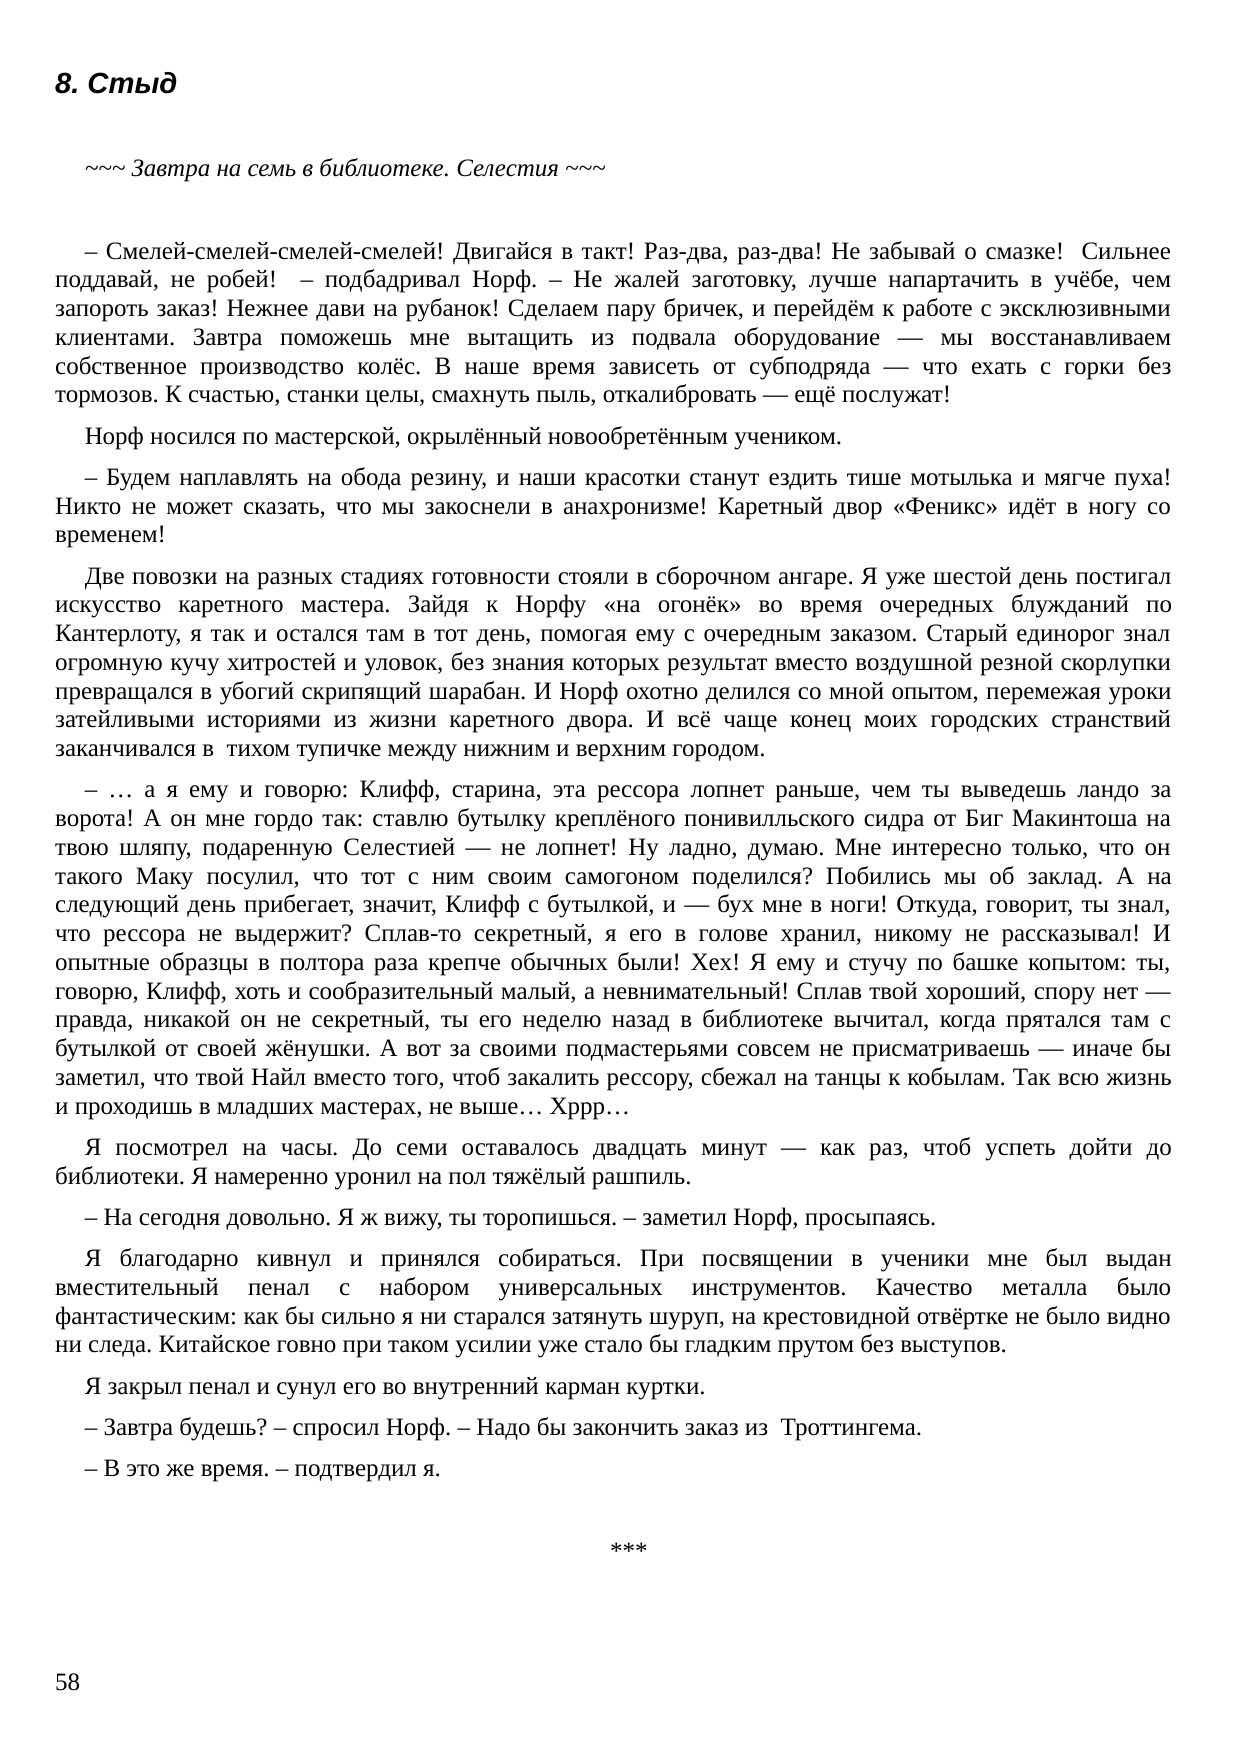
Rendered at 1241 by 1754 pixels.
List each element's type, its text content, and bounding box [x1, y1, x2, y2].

text ~~~ Завтра на семь в библиотеке. Селестия ~~~ [55, 153, 1173, 182]
subtitle 8. Стыд [55, 66, 1173, 99]
text *** [55, 1536, 1173, 1564]
text – … а я ему и говорю: Клифф, старина, эта рессора лопнет раньше, чем ты выведешь ландо за ворота! А он мне гордо так: ставлю бутылку креплёного понивилльского сидра от Биг Макинтоша на твою шляпу, подаренную Селестией — не лопнет! Ну ладно, думаю. Мне интересно только, что он такого Маку посулил, что тот с ним своим самогоном поделился? Побились мы об заклад. А на следующий день прибегает, значит, Клифф с бутылкой, и — бух мне в ноги! Откуда, говорит, ты знал, что рессора не выдержит? Сплав-то секретный, я его в голове хранил, никому не рассказывал! И опытные образцы в полтора раза крепче обычных были! Хех! Я ему и стучу по башке копытом: ты, говорю, Клифф, хоть и сообразительный малый, а невнимательный! Сплав твой хороший, спору нет — правда, никакой он не секретный, ты его неделю назад в библиотеке вычитал, когда прятался там с бутылкой от своей жёнушки. А вот за своими подмастерьями совсем не присматриваешь — иначе бы заметил, что твой Найл вместо того, чтоб закалить рессору, сбежал на танцы к кобылам. Так всю жизнь и проходишь в младших мастерах, не выше… Хррр… [55, 774, 1173, 1119]
text – В это же время. – подтвердил я. [55, 1453, 1173, 1482]
text Я благодарно кивнул и принялся собираться. При посвящении в ученики мне был выдан вместительный пенал с набором универсальных инструментов. Качество металла было фантастическим: как бы сильно я ни старался затянуть шуруп, на крестовидной отвёртке не было видно ни следа. Китайское говно при таком усилии уже стало бы гладким прутом без выступов. [55, 1243, 1173, 1358]
text – Будем наплавлять на обода резину, и наши красотки станут ездить тише мотылька и мягче пуха! Никто не может сказать, что мы закоснели в анахронизме! Каретный двор «Феникс» идёт в ногу со временем! [55, 462, 1173, 548]
text Я посмотрел на часы. До семи оставалось двадцать минут — как раз, чтоб успеть дойти до библиотеки. Я намеренно уронил на пол тяжёлый рашпиль. [55, 1132, 1173, 1189]
text – Смелей-смелей-смелей-смелей! Двигайся в такт! Раз-два, раз-два! Не забывай о смазке! Сильнее поддавай, не робей! – подбадривал Норф. – Не жалей заготовку, лучше напартачить в учёбе, чем запороть заказ! Нежнее дави на рубанок! Сделаем пару бричек, и перейдём к работе с эксклюзивными клиентами. Завтра поможешь мне вытащить из подвала оборудование — мы восстанавливаем собственное производство колёс. В наше время зависеть от субподряда — что ехать с горки без тормозов. К счастью, станки целы, смахнуть пыль, откалибровать — ещё послужат! [55, 236, 1173, 408]
text Две повозки на разных стадиях готовности стояли в сборочном ангаре. Я уже шестой день постигал искусство каретного мастера. Зайдя к Норфу «на огонёк» во время очередных блужданий по Кантерлоту, я так и остался там в тот день, помогая ему с очередным заказом. Старый единорог знал огромную кучу хитростей и уловок, без знания которых результат вместо воздушной резной скорлупки превращался в убогий скрипящий шарабан. И Норф охотно делился со мной опытом, перемежая уроки затейливыми историями из жизни каретного двора. И всё чаще конец моих городских странствий заканчивался в тихом тупичке между нижним и верхним городом. [55, 561, 1173, 762]
text – Завтра будешь? – спросил Норф. – Надо бы закончить заказ из Троттингема. [55, 1412, 1173, 1441]
text Я закрыл пенал и сунул его во внутренний карман куртки. [55, 1371, 1173, 1399]
text Норф носился по мастерской, окрылённый новообретённым учеником. [55, 421, 1173, 449]
text – На сегодня довольно. Я ж вижу, ты торопишься. – заметил Норф, просыпаясь. [55, 1202, 1173, 1231]
